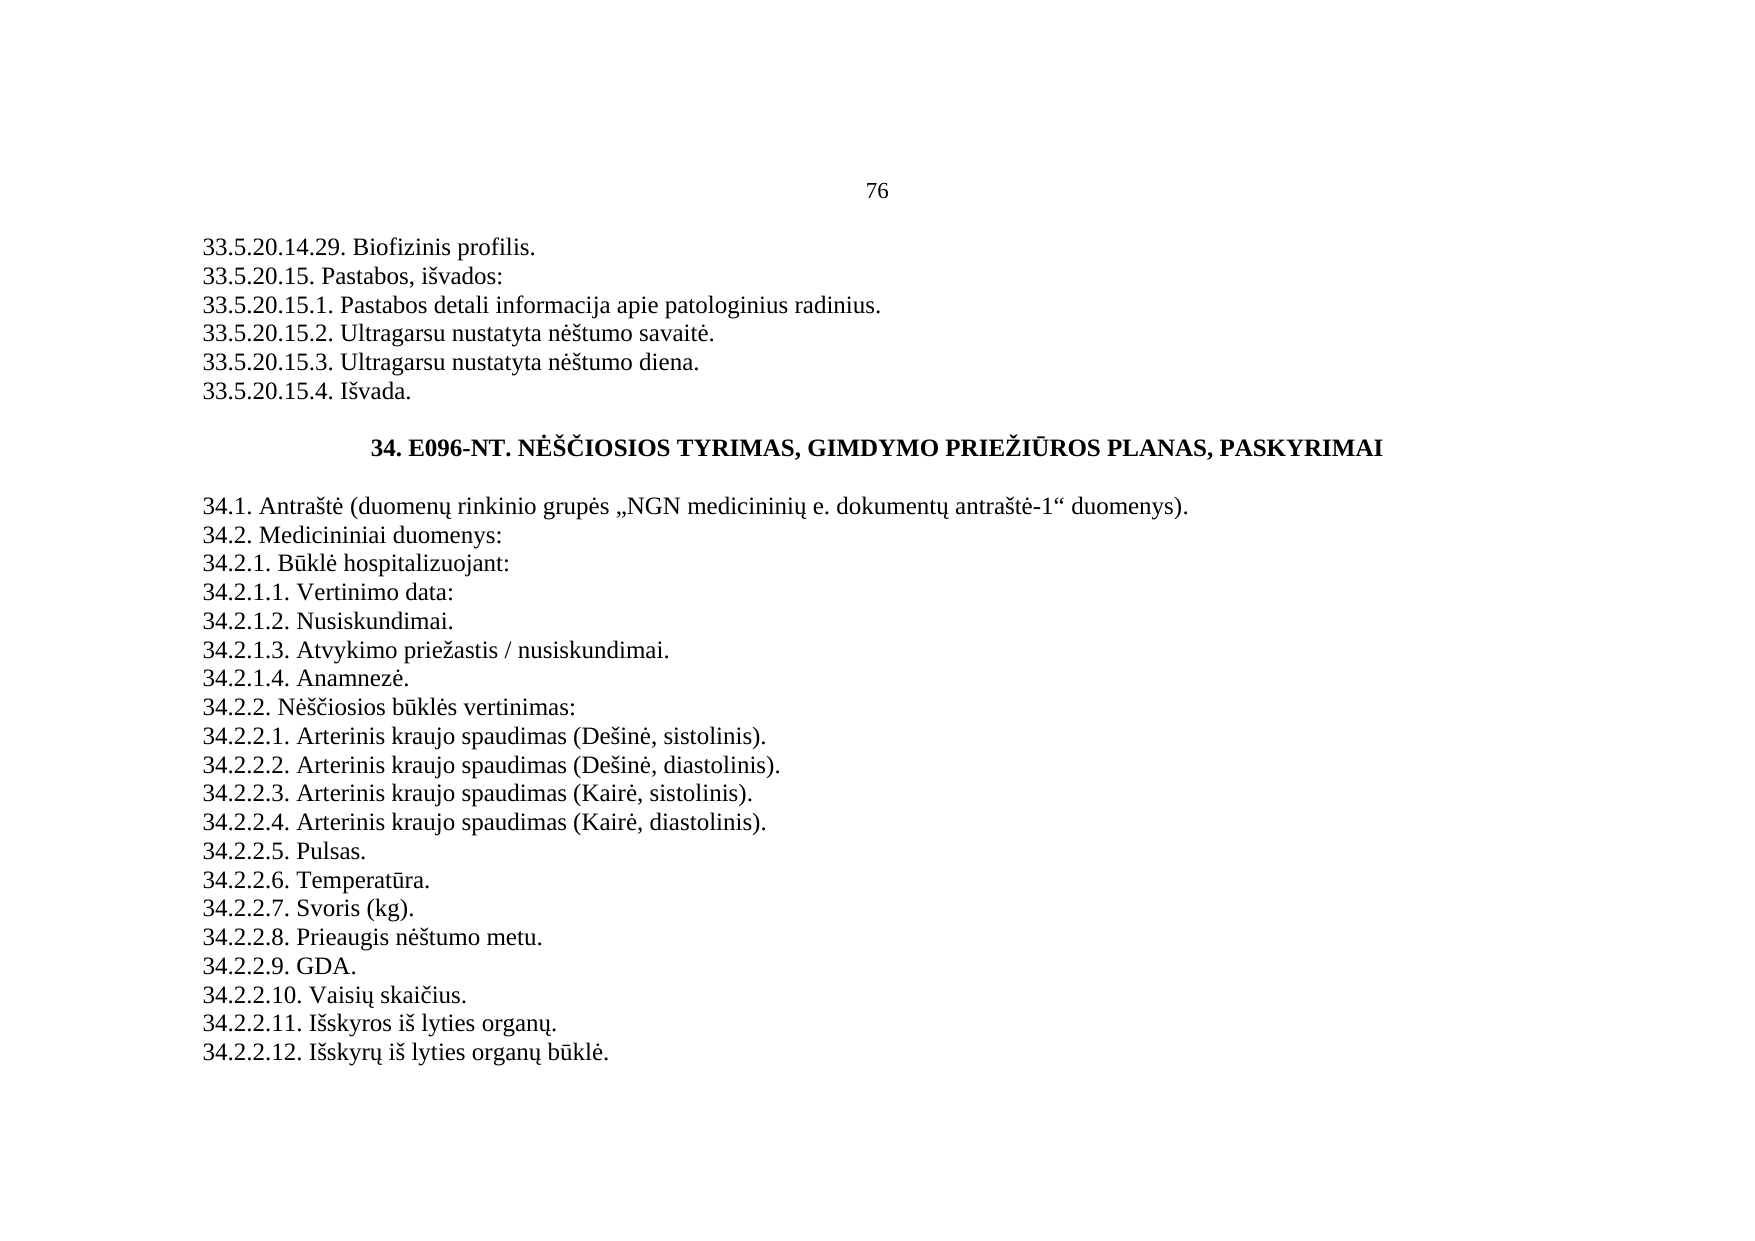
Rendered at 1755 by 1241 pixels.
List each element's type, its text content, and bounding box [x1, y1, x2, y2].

text 34.2.1.1. Vertinimo data: [118, 577, 1636, 606]
text 34.2.2.12. Išskyrų iš lyties organų būklė. [118, 1037, 1636, 1066]
text 34.2.2. Nėščiosios būklės vertinimas: [118, 692, 1636, 721]
text 34.2.2.10. Vaisių skaičius. [118, 980, 1636, 1008]
text 34.2.2.1. Arterinis kraujo spaudimas (Dešinė, sistolinis). [118, 721, 1636, 750]
text 34.2.2.5. Pulsas. [118, 836, 1636, 865]
text 33.5.20.15.4. Išvada. [118, 376, 1636, 405]
text 34.2. Medicininiai duomenys: [118, 520, 1636, 548]
text 34.2.2.2. Arterinis kraujo spaudimas (Dešinė, diastolinis). [118, 750, 1636, 778]
text 33.5.20.15.1. Pastabos detali informacija apie patologinius radinius. [118, 290, 1636, 318]
text 34.2.1. Būklė hospitalizuojant: [118, 548, 1636, 577]
text 34.2.2.9. GDA. [118, 951, 1636, 980]
text 33.5.20.15.2. Ultragarsu nustatyta nėštumo savaitė. [118, 318, 1636, 347]
text 34.2.2.7. Svoris (kg). [118, 893, 1636, 922]
text 34.2.2.4. Arterinis kraujo spaudimas (Kairė, diastolinis). [118, 807, 1636, 836]
text 34.2.2.11. Išskyros iš lyties organų. [118, 1008, 1636, 1037]
text 34.2.1.3. Atvykimo priežastis / nusiskundimai. [118, 635, 1636, 663]
text 34.2.1.4. Anamnezė. [118, 663, 1636, 692]
text 34.1. Antraštė (duomenų rinkinio grupės „NGN medicininių e. dokumentų antraštė-1“ duomenys). [118, 491, 1636, 520]
text 34. E096-NT. NĖŠČIOSIOS TYRIMAS, GIMDYMO PRIEŽIŪROS PLANAS, PASKYRIMAI [118, 433, 1636, 462]
text 33.5.20.15. Pastabos, išvados: [118, 261, 1636, 290]
text 33.5.20.15.3. Ultragarsu nustatyta nėštumo diena. [118, 347, 1636, 376]
text 34.2.2.8. Prieaugis nėštumo metu. [118, 922, 1636, 951]
text 33.5.20.14.29. Biofizinis profilis. [118, 232, 1636, 261]
text 34.2.2.6. Temperatūra. [118, 865, 1636, 893]
text 34.2.2.3. Arterinis kraujo spaudimas (Kairė, sistolinis). [118, 778, 1636, 807]
text 34.2.1.2. Nusiskundimai. [118, 606, 1636, 635]
